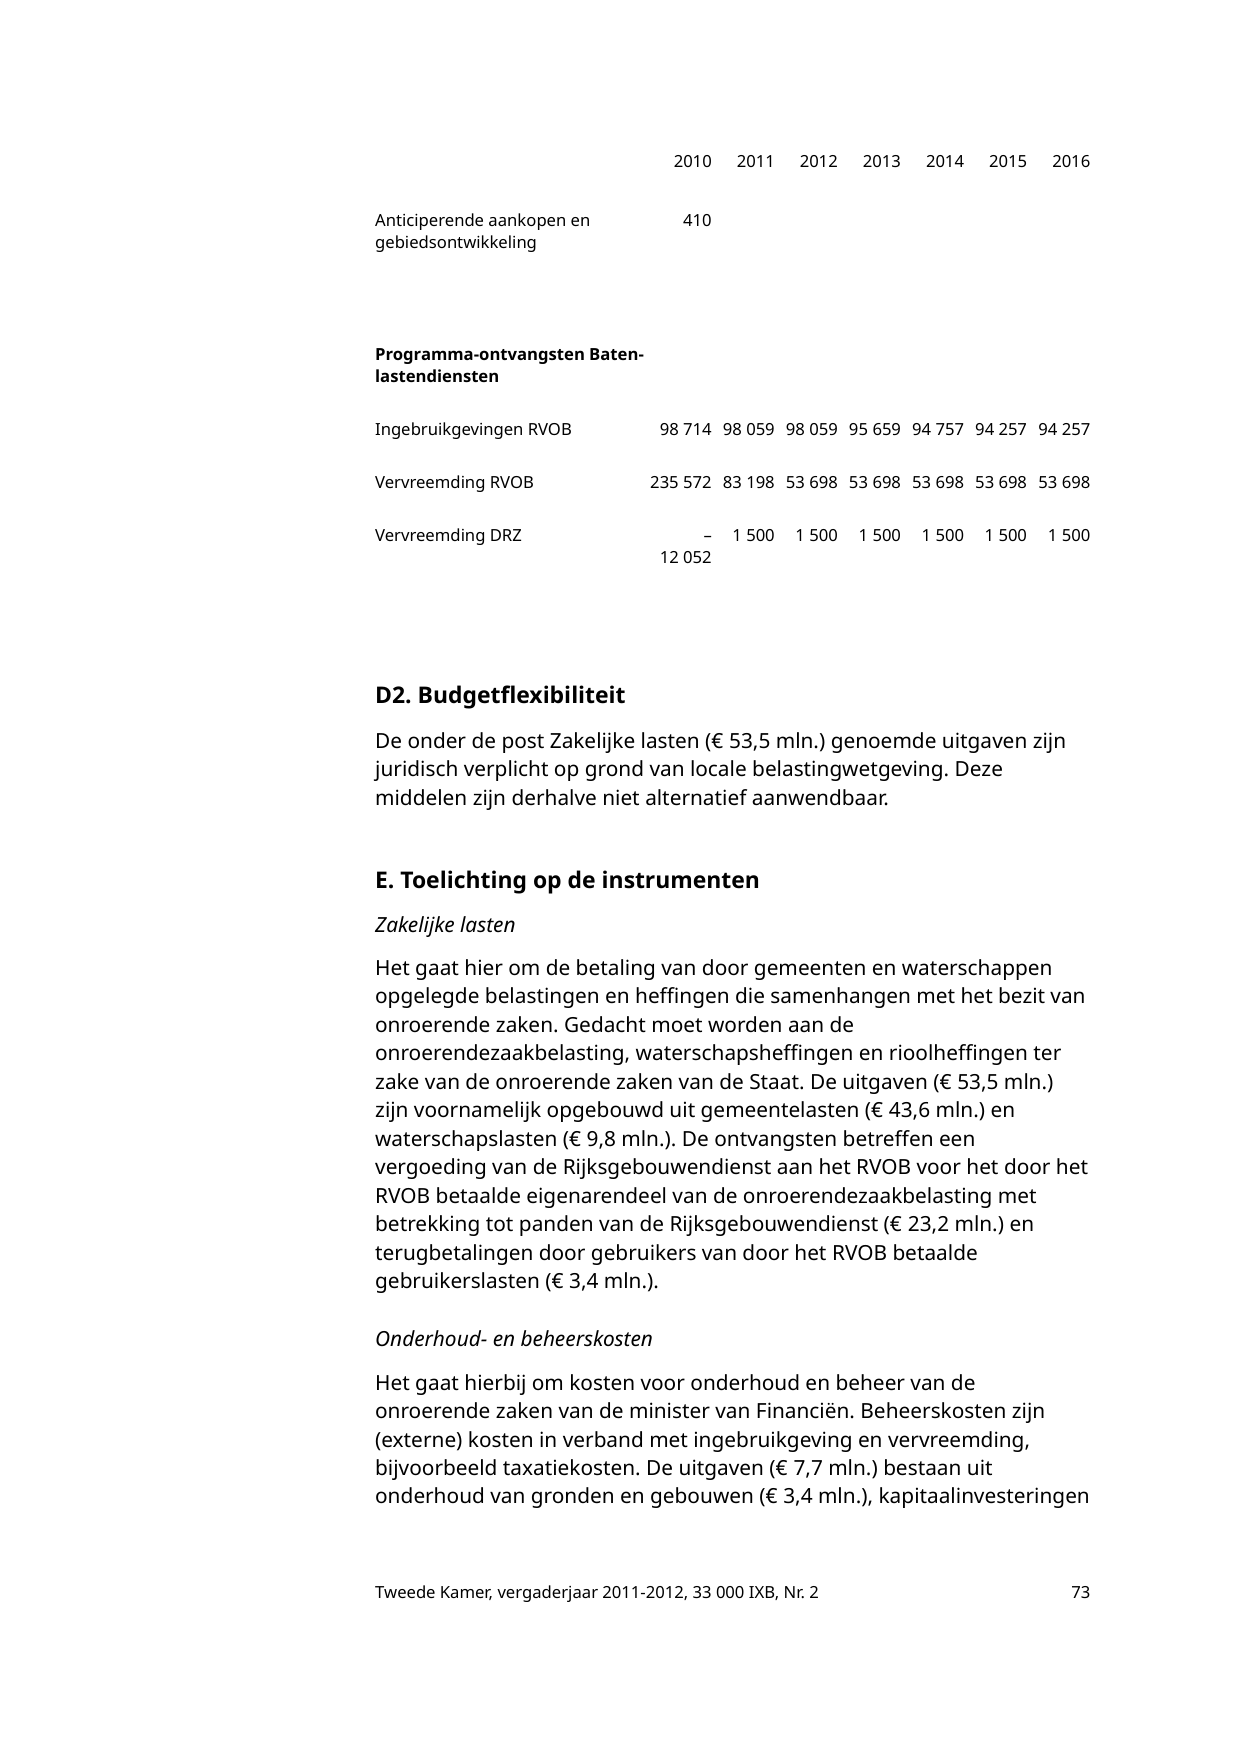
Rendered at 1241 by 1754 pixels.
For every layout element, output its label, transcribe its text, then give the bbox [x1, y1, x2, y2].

table_cell 53 698 [1027, 470, 1090, 523]
table_cell [775, 209, 838, 284]
text Onderhoud- en beheerskosten [375, 1324, 1090, 1353]
table_cell [901, 209, 964, 284]
table_header 2016 [1027, 150, 1090, 208]
table_cell 1 500 [838, 523, 901, 598]
table_cell Programma-ontvangsten Baten-lastendiensten [375, 342, 648, 418]
table_cell 53 698 [838, 470, 901, 523]
table_cell 83 198 [711, 470, 774, 523]
table_cell [964, 342, 1027, 418]
table_cell 410 [648, 209, 711, 284]
subtitle D2. Budgetflexibiliteit [375, 679, 1090, 711]
table_header 2011 [711, 150, 774, 208]
table_header [375, 150, 648, 208]
table_cell [1027, 209, 1090, 284]
table_cell 94 257 [1027, 418, 1090, 470]
table_cell [901, 342, 964, 418]
table_cell 94 757 [901, 418, 964, 470]
table_cell 235 572 [648, 470, 711, 523]
table_cell 1 500 [901, 523, 964, 598]
table_cell [775, 284, 838, 342]
table_cell 94 257 [964, 418, 1027, 470]
text Zakelijke lasten [375, 910, 1090, 938]
table_cell Anticiperende aankopen en gebiedsontwikkeling [375, 209, 648, 284]
table_cell [838, 284, 901, 342]
table_cell Vervreemding RVOB [375, 470, 648, 523]
text Het gaat hierbij om kosten voor onderhoud en beheer van de onroerende zaken van de minister van Financiën. Beheerskosten zijn (externe) kosten in verband met ingebruikgeving en vervreemding, bijvoorbeeld taxatiekosten. De uitgaven (€ 7,7 mln.) bestaan uit onderhoud van gronden en gebouwen (€ 3,4 mln.), kapitaalinvesteringen [375, 1368, 1090, 1510]
table_cell 95 659 [838, 418, 901, 470]
table_cell [775, 342, 838, 418]
table_cell Ingebruikgevingen RVOB [375, 418, 648, 470]
table_cell [648, 284, 711, 342]
table_header 2015 [964, 150, 1027, 208]
table_cell [838, 209, 901, 284]
table_cell Vervreemding DRZ [375, 523, 648, 598]
table_cell [838, 342, 901, 418]
table_cell [1027, 284, 1090, 342]
table_cell [375, 284, 648, 342]
table_cell – 12 052 [648, 523, 711, 598]
table_cell [901, 284, 964, 342]
table_cell [648, 342, 711, 418]
table_cell 53 698 [775, 470, 838, 523]
table_cell 1 500 [964, 523, 1027, 598]
subtitle E. Toelichting op de instrumenten [375, 863, 1090, 895]
table_header 2012 [775, 150, 838, 208]
table_cell [964, 209, 1027, 284]
table_cell [711, 209, 774, 284]
table_cell 53 698 [964, 470, 1027, 523]
table_cell [711, 342, 774, 418]
table_cell [711, 284, 774, 342]
table_cell 98 714 [648, 418, 711, 470]
text Het gaat hier om de betaling van door gemeenten en waterschappen opgelegde belastingen en heffingen die samenhangen met het bezit van onroerende zaken. Gedacht moet worden aan de onroerendezaakbelasting, waterschapsheffingen en rioolheffingen ter zake van de onroerende zaken van de Staat. De uitgaven (€ 53,5 mln.) zijn voornamelijk opgebouwd uit gemeentelasten (€ 43,6 mln.) en waterschapslasten (€ 9,8 mln.). De ontvangsten betreffen een vergoeding van de Rijksgebouwendienst aan het RVOB voor het door het RVOB betaalde eigenarendeel van de onroerendezaakbelasting met betrekking tot panden van de Rijksgebouwendienst (€ 23,2 mln.) en terugbetalingen door gebruikers van door het RVOB betaalde gebruikerslasten (€ 3,4 mln.). [375, 953, 1090, 1294]
text De onder de post Zakelijke lasten (€ 53,5 mln.) genoemde uitgaven zijn juridisch verplicht op grond van locale belastingwetgeving. Deze middelen zijn derhalve niet alternatief aanwendbaar. [375, 726, 1090, 811]
table_cell [1027, 342, 1090, 418]
table_cell 1 500 [1027, 523, 1090, 598]
table_cell 53 698 [901, 470, 964, 523]
table_header 2014 [901, 150, 964, 208]
table_cell 1 500 [711, 523, 774, 598]
table_header 2010 [648, 150, 711, 208]
table_cell 1 500 [775, 523, 838, 598]
table_header 2013 [838, 150, 901, 208]
table_cell [964, 284, 1027, 342]
table_cell 98 059 [775, 418, 838, 470]
table_cell 98 059 [711, 418, 774, 470]
